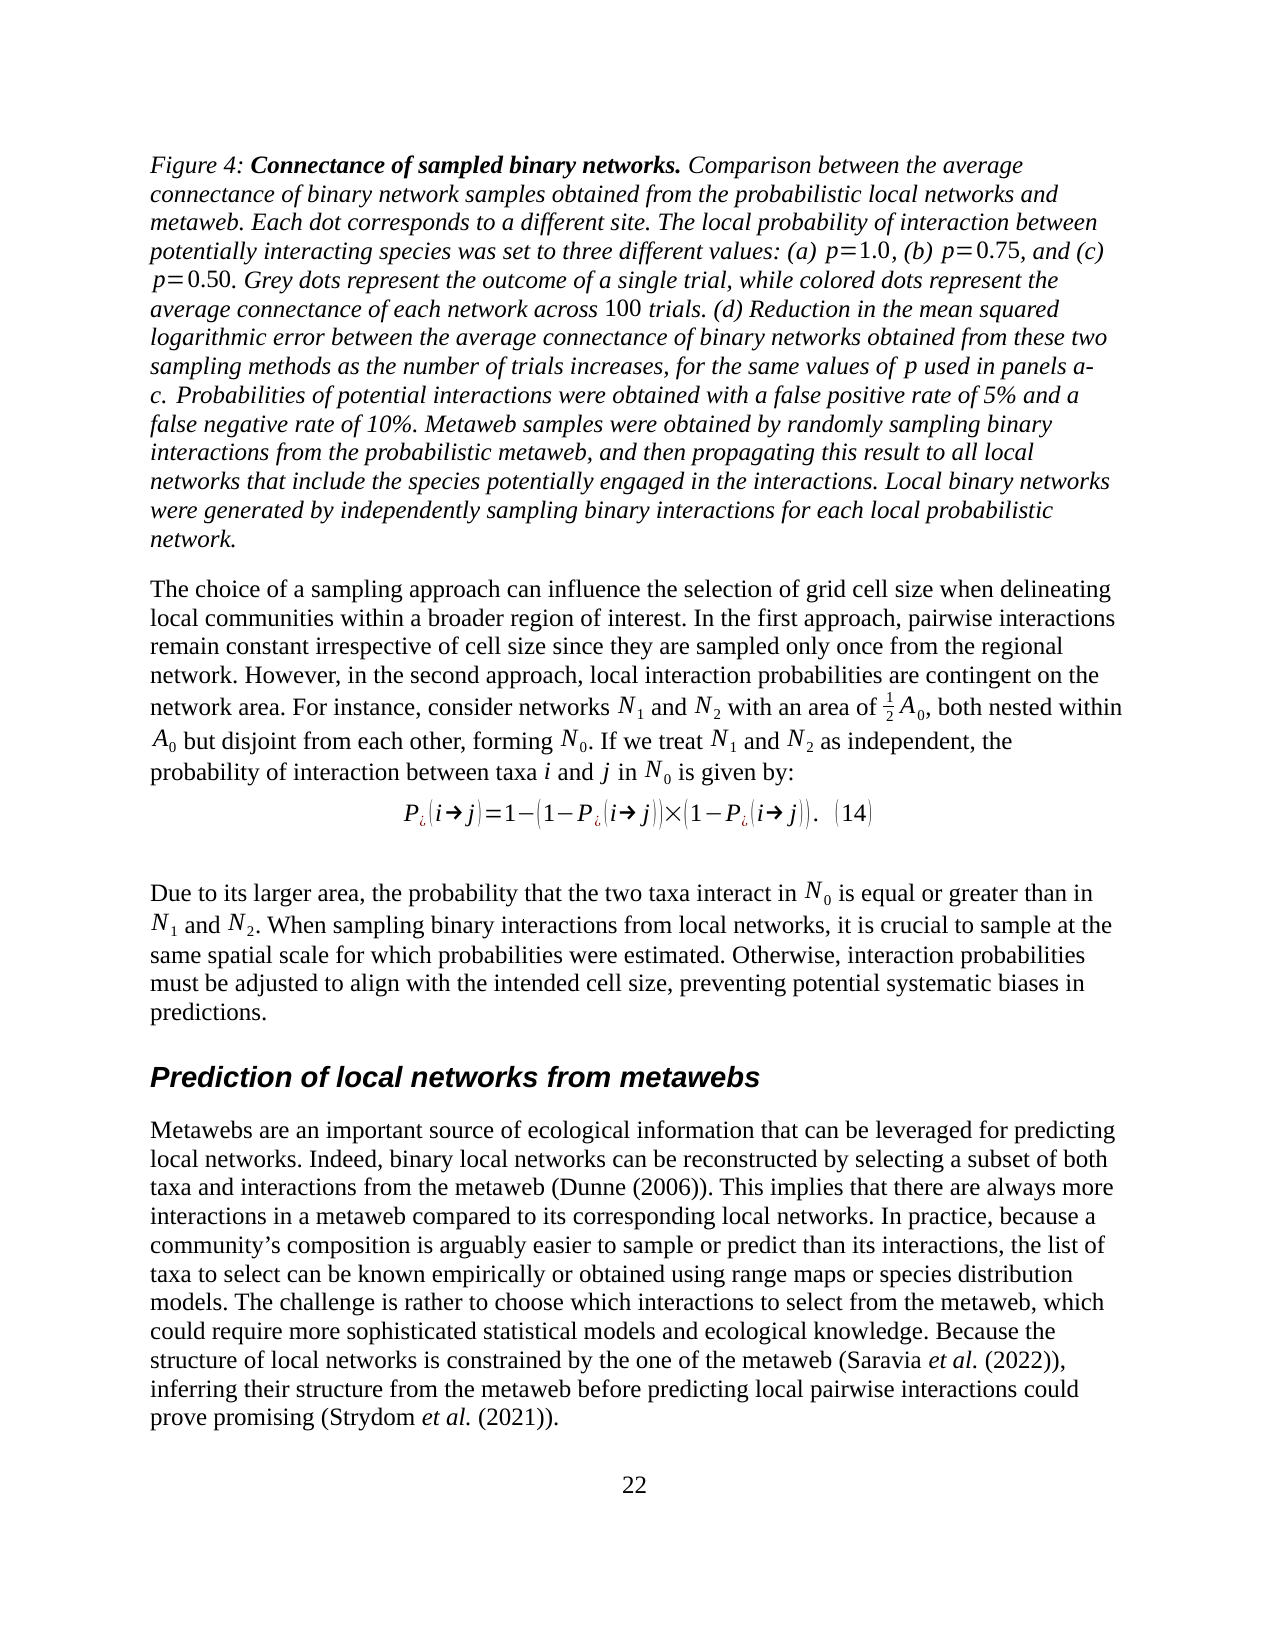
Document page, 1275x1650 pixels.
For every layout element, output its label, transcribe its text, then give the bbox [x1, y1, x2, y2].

text Metawebs are an important source of ecological information that can be leveraged for predicting local networks. Indeed, binary local networks can be reconstructed by selecting a subset of both taxa and interactions from the metaweb (Dunne (2006)). This implies that there are always more interactions in a metaweb compared to its corresponding local networks. In practice, because a community’s composition is arguably easier to sample or predict than its interactions, the list of taxa to select can be known empirically or obtained using range maps or species distribution models. The challenge is rather to choose which interactions to select from the metaweb, which could require more sophisticated statistical models and ecological knowledge. Because the structure of local networks is constrained by the one of the metaweb (Saravia et al. (2022)), inferring their structure from the metaweb before predicting local pairwise interactions could prove promising (Strydom et al. (2021)). [150, 1115, 1125, 1431]
text The choice of a sampling approach can influence the selection of grid cell size when delineating local communities within a broader region of interest. In the first approach, pairwise interactions remain constant irrespective of cell size since they are sampled only once from the regional network. However, in the second approach, local interaction probabilities are contingent on the network area. For instance, consider networks and with an area of , both nested within but disjoint from each other, forming . If we treat and as independent, the probability of interaction between taxa and in is given by: [150, 574, 1125, 787]
subtitle Prediction of local networks from metawebs [150, 1060, 1125, 1093]
text Due to its larger area, the probability that the two taxa interact in is equal or greater than in and . When sampling binary interactions from local networks, it is crucial to sample at the same spatial scale for which probabilities were estimated. Otherwise, interaction probabilities must be adjusted to align with the intended cell size, preventing potential systematic biases in predictions. [150, 877, 1125, 1026]
text Figure 4: Connectance of sampled binary networks. Comparison between the average connectance of binary network samples obtained from the probabilistic local networks and metaweb. Each dot corresponds to a different site. The local probability of interaction between potentially interacting species was set to three different values: (a) , (b) , and (c) . Grey dots represent the outcome of a single trial, while colored dots represent the average connectance of each network across trials. (d) Reduction in the mean squared logarithmic error between the average connectance of binary networks obtained from these two sampling methods as the number of trials increases, for the same values of used in panels a-c. Probabilities of potential interactions were obtained with a false positive rate of 5% and a false negative rate of 10%. Metaweb samples were obtained by randomly sampling binary interactions from the probabilistic metaweb, and then propagating this result to all local networks that include the species potentially engaged in the interactions. Local binary networks were generated by independently sampling binary interactions for each local probabilistic network. [150, 150, 1125, 552]
